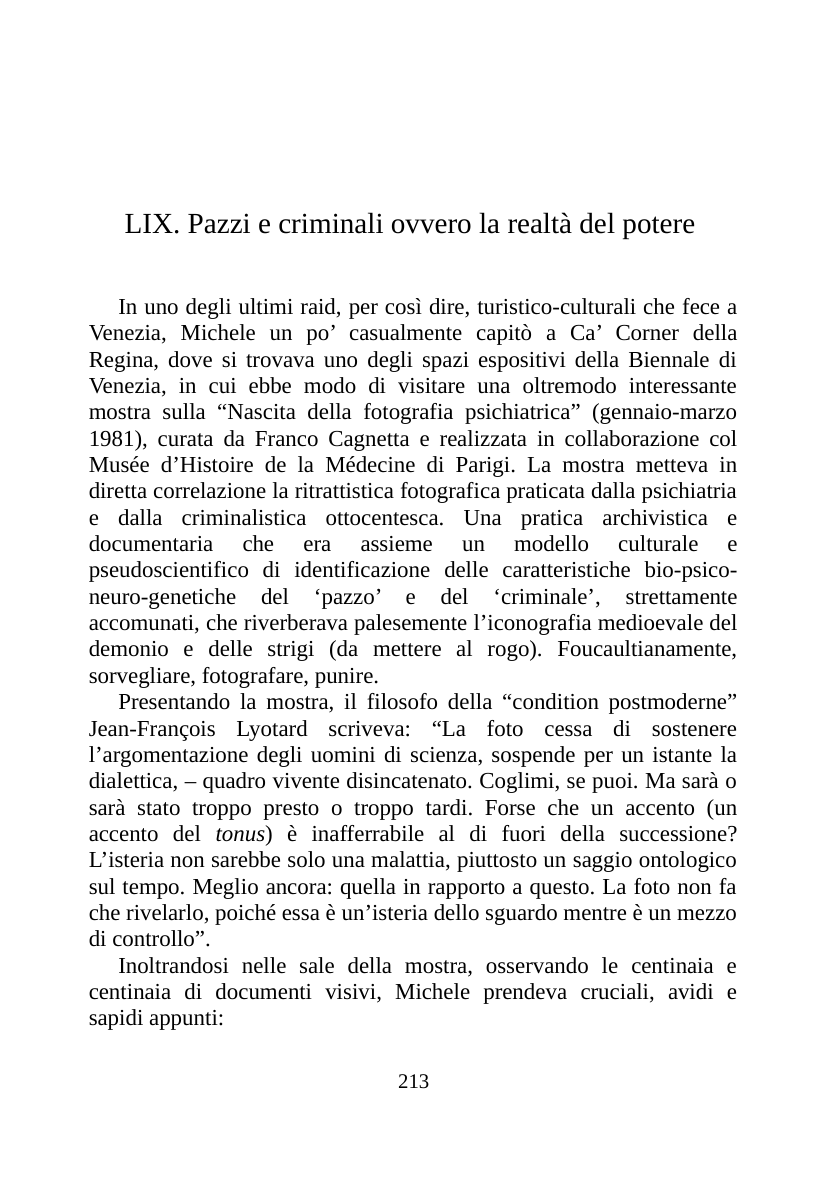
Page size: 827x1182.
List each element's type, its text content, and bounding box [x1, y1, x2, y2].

text In uno degli ultimi raid, per così dire, turistico-culturali che fece a Venezia, Michele un po’ casualmente capitò a Ca’ Corner della Regina, dove si trovava uno degli spazi espositivi della Biennale di Venezia, in cui ebbe modo di visitare una oltremodo interessante mostra sulla “Nascita della fotografia psichiatrica” (gennaio-marzo 1981), curata da Franco Cagnetta e realizzata in collaborazione col Musée d’Histoire de la Médecine di Parigi. La mostra metteva in diretta correlazione la ritrattistica fotografica praticata dalla psichiatria e dalla criminalistica ottocentesca. Una pratica archivistica e documentaria che era assieme un modello culturale e pseudoscientifico di identificazione delle caratteristiche bio-psico-neuro-genetiche del ‘pazzo’ e del ‘criminale’, strettamente accomunati, che riverberava palesemente l’iconografia medioevale del demonio e delle strigi (da mettere al rogo). Foucaultianamente, sorvegliare, fotografare, punire. [88, 293, 738, 688]
text Presentando la mostra, il filosofo della “condition postmoderne” Jean-François Lyotard scriveva: “La foto cessa di sostenere l’argomentazione degli uomini di scienza, sospende per un istante la dialettica, ‒ quadro vivente disincatenato. Coglimi, se puoi. Ma sarà o sarà stato troppo presto o troppo tardi. Forse che un accento (un accento del tonus) è inafferrabile al di fuori della successione? L’isteria non sarebbe solo una malattia, piuttosto un saggio ontologico sul tempo. Meglio ancora: quella in rapporto a questo. La foto non fa che rivelarlo, poiché essa è un’isteria dello sguardo mentre è un mezzo di controllo”. [88, 688, 738, 952]
text Inoltrandosi nelle sale della mostra, osservando le centinaia e centinaia di documenti visivi, Michele prendeva cruciali, avidi e sapidi appunti: [88, 952, 738, 1031]
subtitle LIX. Pazzi e criminali ovvero la realtà del potere [88, 207, 738, 240]
